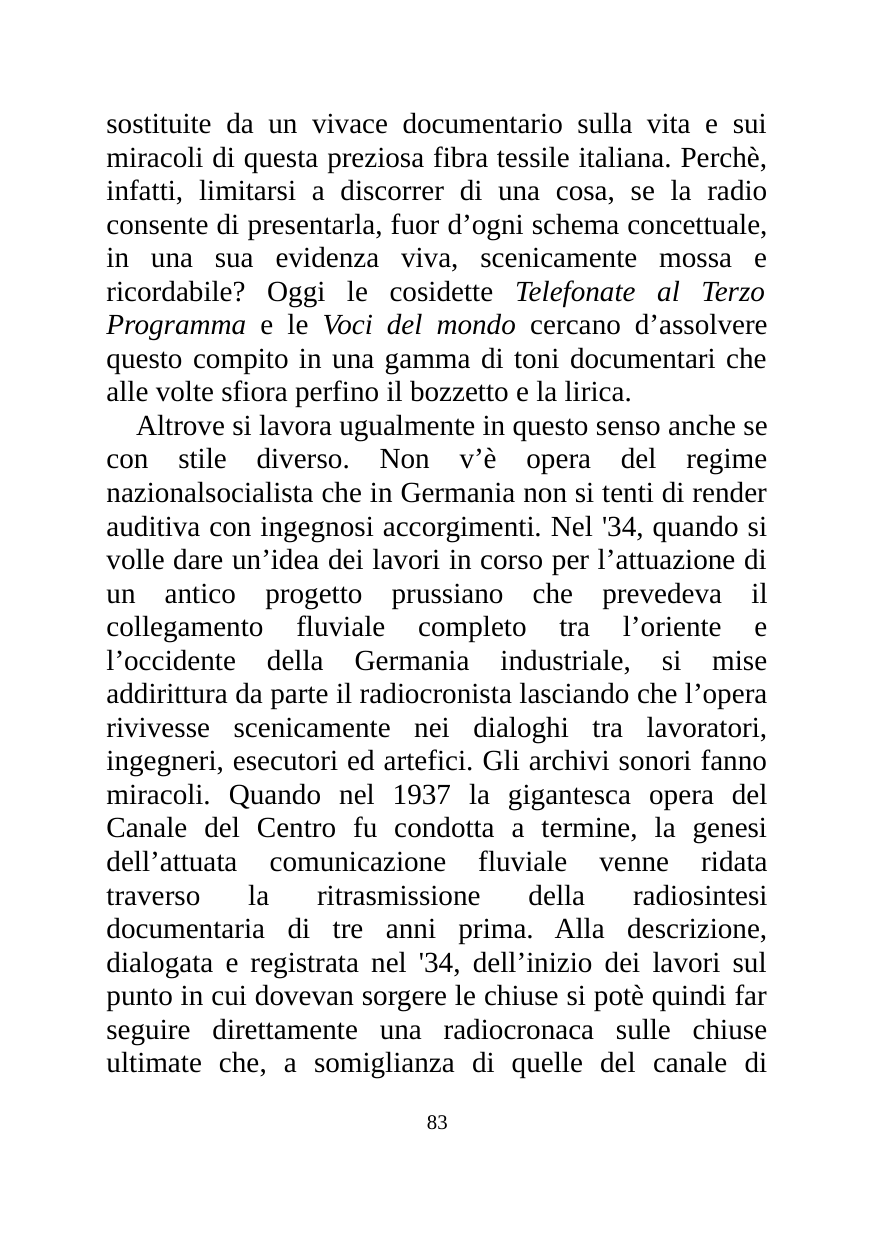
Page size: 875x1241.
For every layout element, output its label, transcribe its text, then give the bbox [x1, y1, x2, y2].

text Altrove si lavora ugualmente in questo senso anche se con stile diverso. Non v’è opera del regime nazionalsocialista che in Germania non si tenti di render auditiva con ingegnosi accorgimenti. Nel '34, quando si volle dare un’idea dei lavori in corso per l’attuazione di un antico progetto prussiano che prevedeva il collegamento fluviale completo tra l’oriente e l’occidente della Germania industriale, si mise addirittura da parte il radiocronista lasciando che l’opera rivivesse scenicamente nei dialoghi tra lavoratori, ingegneri, esecutori ed artefici. Gli archivi sonori fanno miracoli. Quando nel 1937 la gigantesca opera del Canale del Centro fu condotta a termine, la genesi dell’attuata comunicazione fluviale venne ridata traverso la ritrasmissione della radiosintesi documentaria di tre anni prima. Alla descrizione, dialogata e registrata nel '34, dell’inizio dei lavori sul punto in cui dovevan sorgere le chiuse si potè quindi far seguire direttamente una radiocronaca sulle chiuse ultimate che, a somiglianza di quelle del canale di [106, 408, 768, 1079]
text sostituite da un vivace documentario sulla vita e sui miracoli di questa preziosa fibra tessile italiana. Perchè, infatti, limitarsi a discorrer di una cosa, se la radio consente di presentarla, fuor d’ogni schema concettuale, in una sua evidenza viva, scenicamente mossa e ricordabile? Oggi le cosidette Telefonate al Terzo Programma e le Voci del mondo cercano d’assolvere questo compito in una gamma di toni documentari che alle volte sfiora perfino il bozzetto e la lirica. [106, 106, 768, 408]
